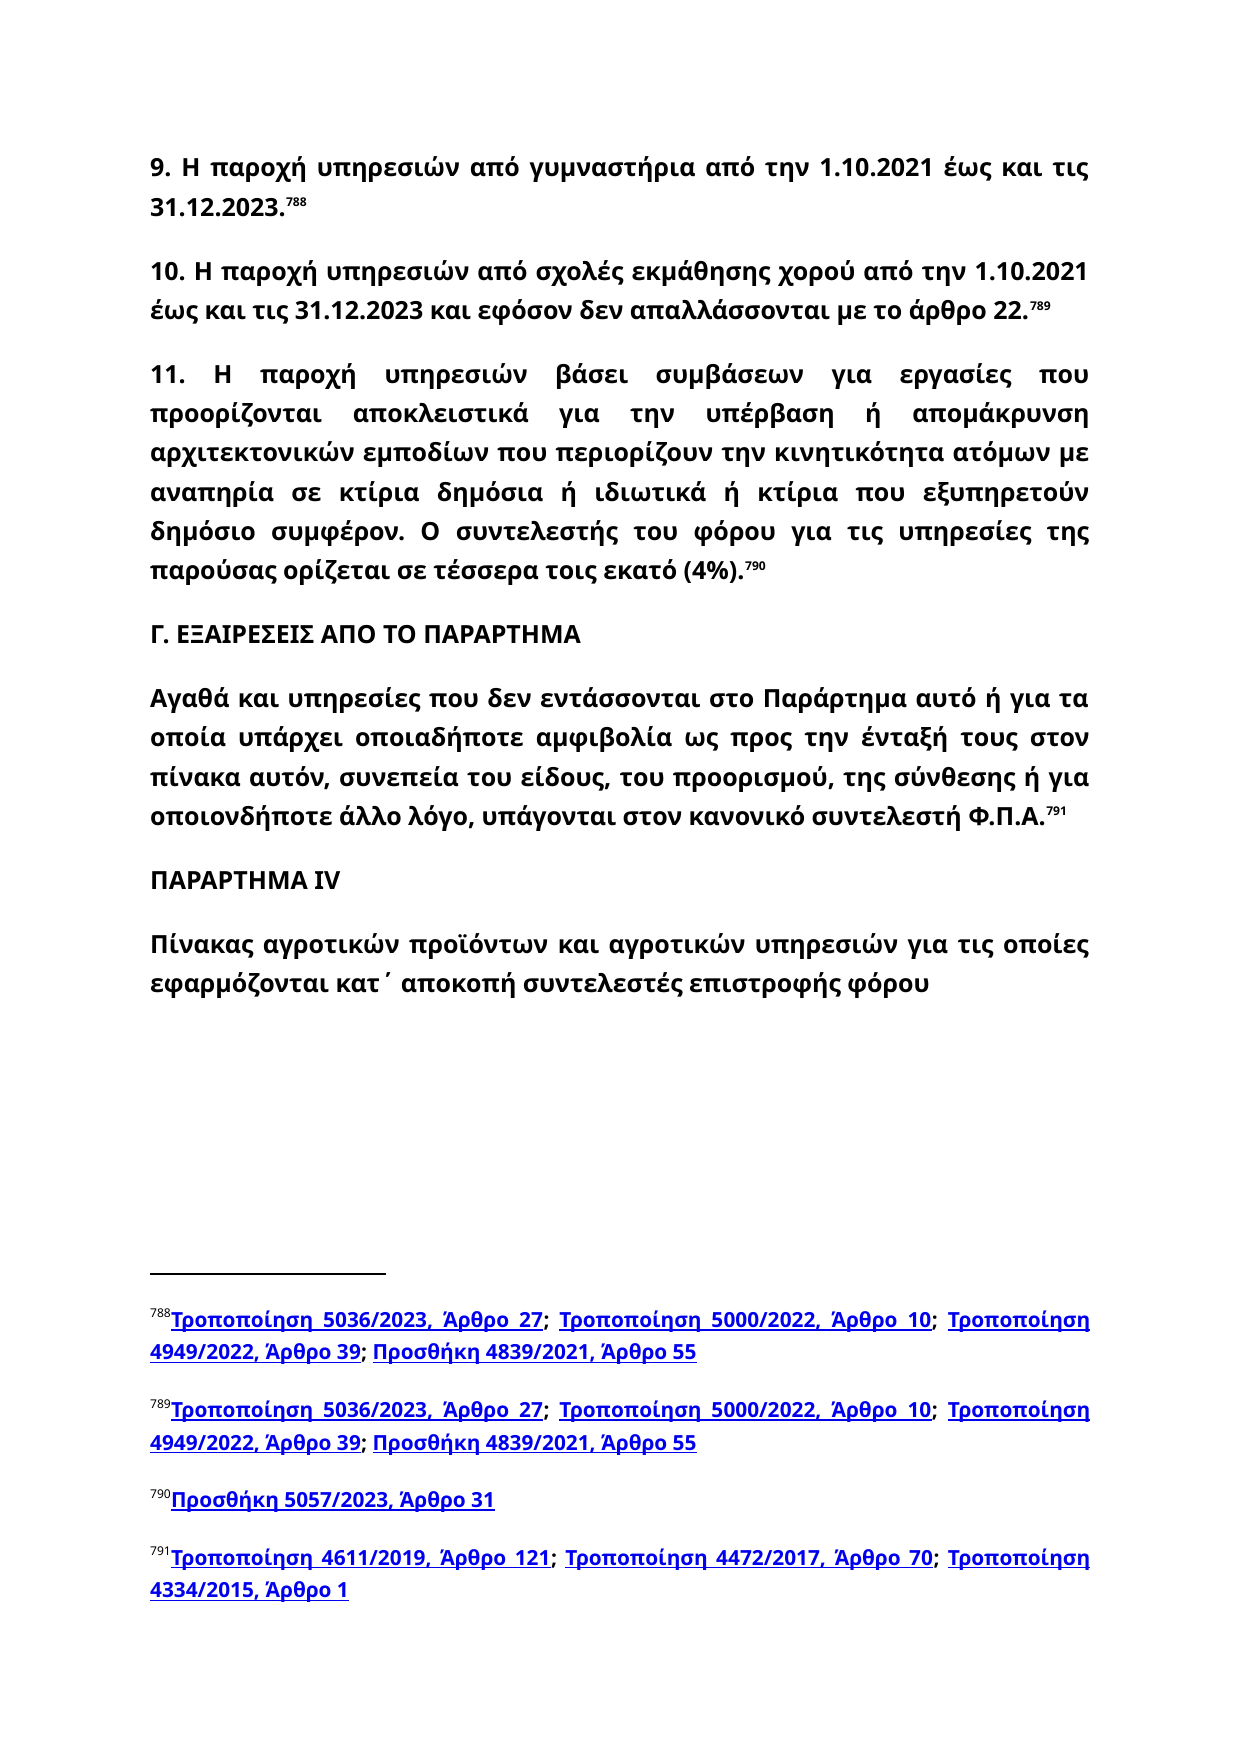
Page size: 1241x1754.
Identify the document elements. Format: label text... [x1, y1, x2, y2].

text Πίνακας αγροτικών προϊόντων και αγροτικών υπηρεσιών για τις οποίες εφαρμόζονται κατ΄ αποκοπή συντελεστές επιστροφής φόρου [150, 927, 1090, 1000]
text 11. Η παροχή υπηρεσιών βάσει συμβάσεων για εργασίες που προορίζονται αποκλειστικά για την υπέρβαση ή απομάκρυνση αρχιτεκτονικών εμποδίων που περιορίζουν την κινητικότητα ατόμων με αναπηρία σε κτίρια δημόσια ή ιδιωτικά ή κτίρια που εξυπηρετούν δημόσιο συμφέρον. Ο συντελεστής του φόρου για τις υπηρεσίες της παρούσας ορίζεται σε τέσσερα τοις εκατό (4%). [150, 357, 1090, 587]
text Τροποποίηση 5036/2023, Άρθρο 27; Τροποποίηση 5000/2022, Άρθρο 10; Τροποποίηση 4949/2022, Άρθρο 39; Προσθήκη 4839/2021, Άρθρο 55 [150, 1305, 1090, 1366]
text Τροποποίηση 5036/2023, Άρθρο 27; Τροποποίηση 5000/2022, Άρθρο 10; Τροποποίηση 4949/2022, Άρθρο 39; Προσθήκη 4839/2021, Άρθρο 55 [150, 1395, 1090, 1456]
text ΠΑΡΑΡΤΗΜΑ IV [150, 862, 1090, 897]
text Γ. ΕΞΑΙΡΕΣΕΙΣ ΑΠΟ ΤΟ ΠΑΡΑΡΤΗΜΑ [150, 617, 1090, 651]
text Αγαθά και υπηρεσίες που δεν εντάσσονται στο Παράρτημα αυτό ή για τα οποία υπάρχει οποιαδήποτε αμφιβολία ως προς την ένταξή τους στον πίνακα αυτόν, συνεπεία του είδους, του προορισμού, της σύνθεσης ή για οποιονδήποτε άλλο λόγο, υπάγονται στον κανονικό συντελεστή Φ.Π.Α. [150, 681, 1090, 832]
text 9. Η παροχή υπηρεσιών από γυμναστήρια από την 1.10.2021 έως και τις 31.12.2023. [150, 150, 1090, 223]
text Προσθήκη 5057/2023, Άρθρο 31 [150, 1485, 1090, 1514]
text Τροποποίηση 4611/2019, Άρθρο 121; Τροποποίηση 4472/2017, Άρθρο 70; Τροποποίηση 4334/2015, Άρθρο 1 [150, 1543, 1090, 1604]
text 10. Η παροχή υπηρεσιών από σχολές εκμάθησης χορού από την 1.10.2021 έως και τις 31.12.2023 και εφόσον δεν απαλλάσσονται με το άρθρο 22. [150, 253, 1090, 327]
